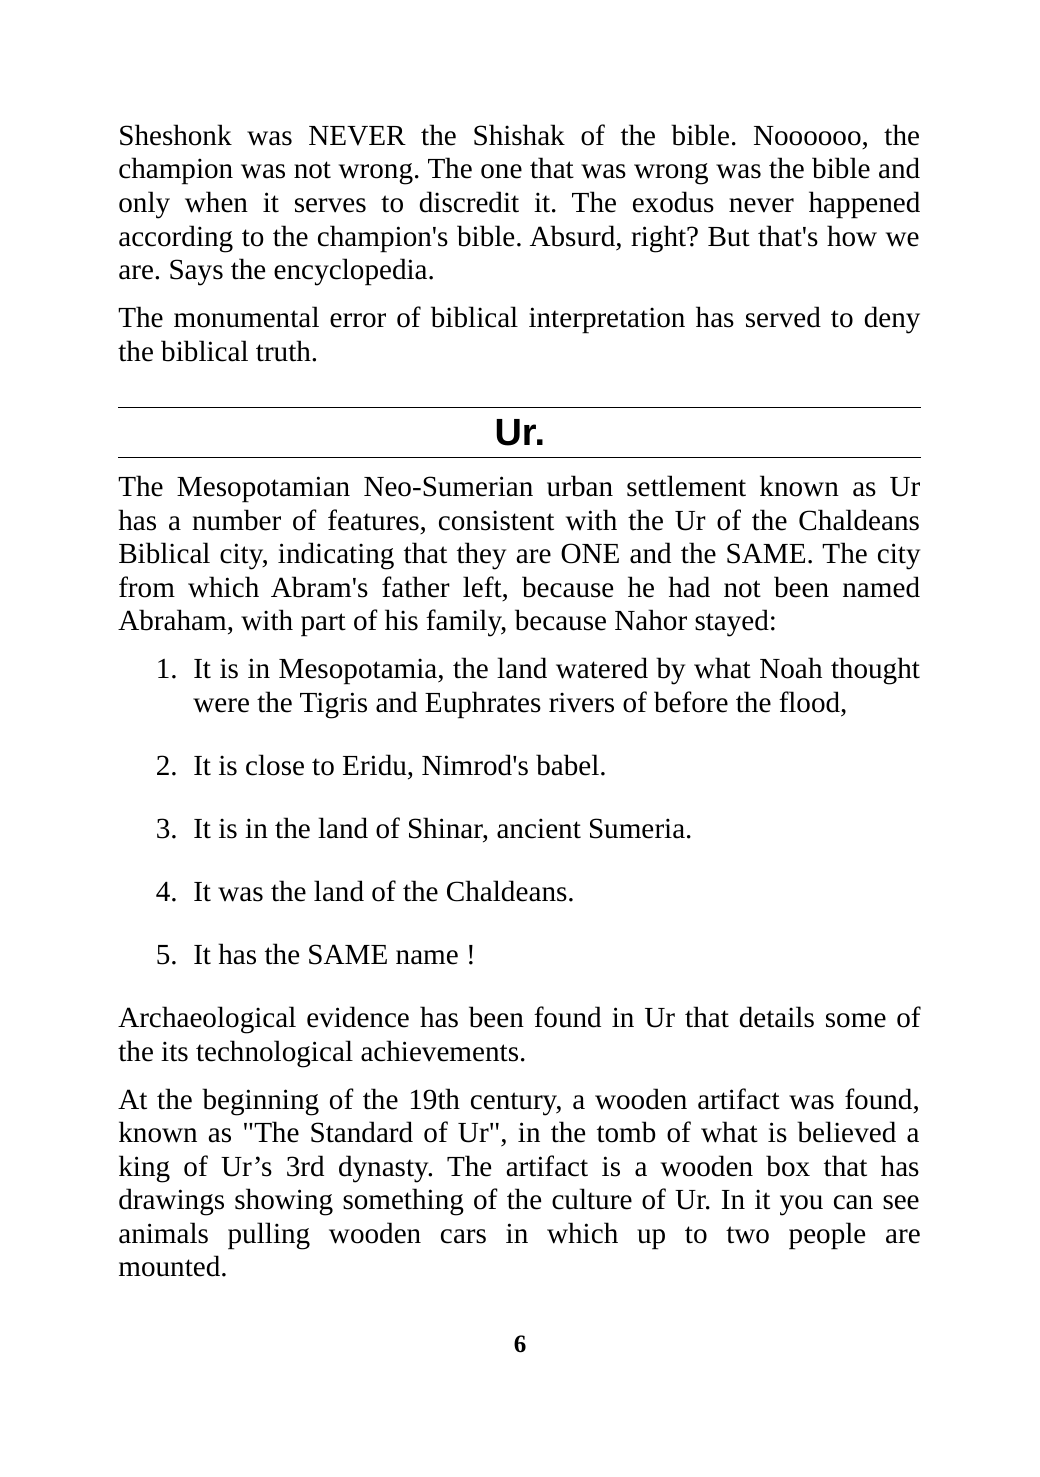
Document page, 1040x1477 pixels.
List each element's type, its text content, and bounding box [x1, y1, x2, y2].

text Archaeological evidence has been found in Ur that details some of the its technological achievements. [118, 1000, 921, 1067]
text The monumental error of biblical interpretation has served to deny the biblical truth. [118, 300, 921, 367]
list It has the SAME name ! [156, 937, 921, 971]
text At the beginning of the 19th century, a wooden artifact was found, known as "The Standard of Ur", in the tomb of what is believed a king of Ur’s 3rd dynasty. The artifact is a wooden box that has drawings showing something of the culture of Ur. In it you can see animals pulling wooden cars in which up to two people are mounted. [118, 1082, 921, 1283]
list It was the land of the Chaldeans. [156, 874, 921, 908]
subtitle Ur. [118, 408, 921, 457]
text Sheshonk was NEVER the Shishak of the bible. Noooooo, the champion was not wrong. The one that was wrong was the bible and only when it serves to discredit it. The exodus never happened according to the champion's bible. Absurd, right? But that's how we are. Says the encyclopedia. [118, 118, 921, 286]
list It is in Mesopotamia, the land watered by what Noah thought were the Tigris and Euphrates rivers of before the flood, [156, 652, 921, 719]
list It is close to Eridu, Nimrod's babel. [156, 748, 921, 782]
text The Mesopotamian Neo-Sumerian urban settlement known as Ur has a number of features, consistent with the Ur of the Chaldeans Biblical city, indicating that they are ONE and the SAME. The city from which Abram's father left, because he had not been named Abraham, with part of his family, because Nahor stayed: [118, 469, 921, 637]
list It is in the land of Shinar, ancient Sumeria. [156, 811, 921, 845]
